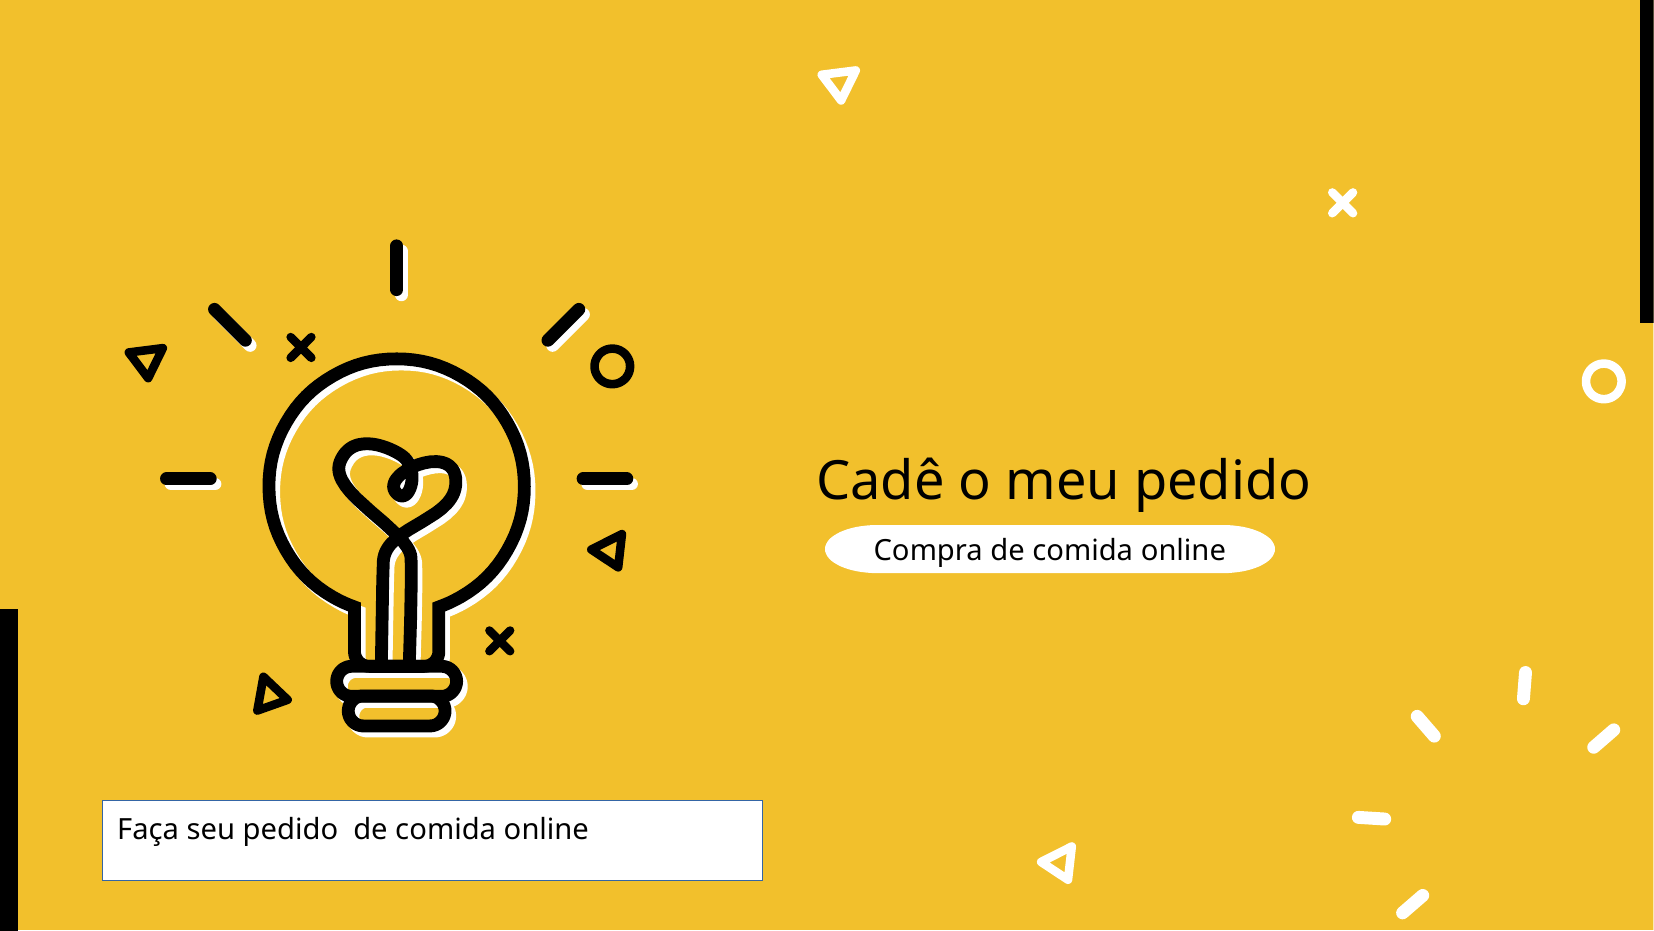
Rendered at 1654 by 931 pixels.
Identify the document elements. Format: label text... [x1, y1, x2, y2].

text_box Compra de comida online [825, 553, 1275, 574]
text_box Faça seu pedido de comida online [102, 800, 763, 881]
title Cadê o meu pedido [816, 404, 1454, 553]
